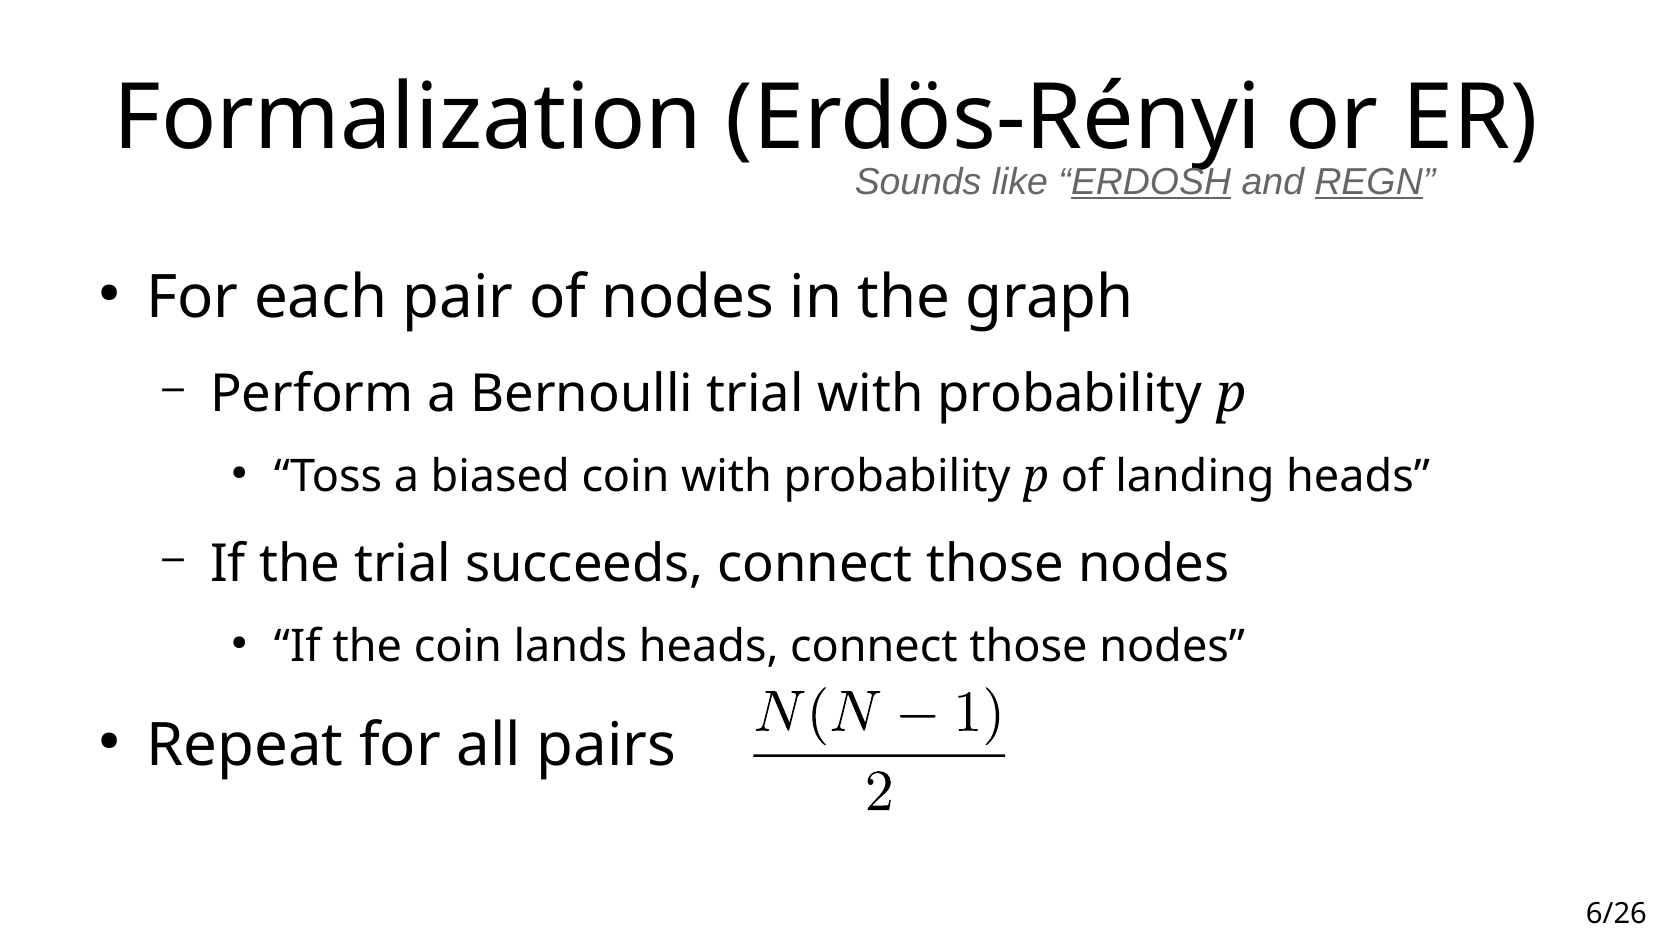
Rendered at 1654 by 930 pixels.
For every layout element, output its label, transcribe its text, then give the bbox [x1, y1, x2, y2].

title Formalization (Erdös-Rényi or ER) [82, 1, 1571, 225]
list For each pair of nodes in the graph Perform a Bernoulli trial with probability p “Toss a biased coin with probability p of landing heads” If the trial succeeds, connect those nodes “If the coin lands heads, connect those nodes” Repeat for all pairs [82, 252, 1571, 793]
text_box Sounds like “ERDOSH and REGN” [840, 153, 1456, 210]
text_box [753, 687, 1006, 811]
